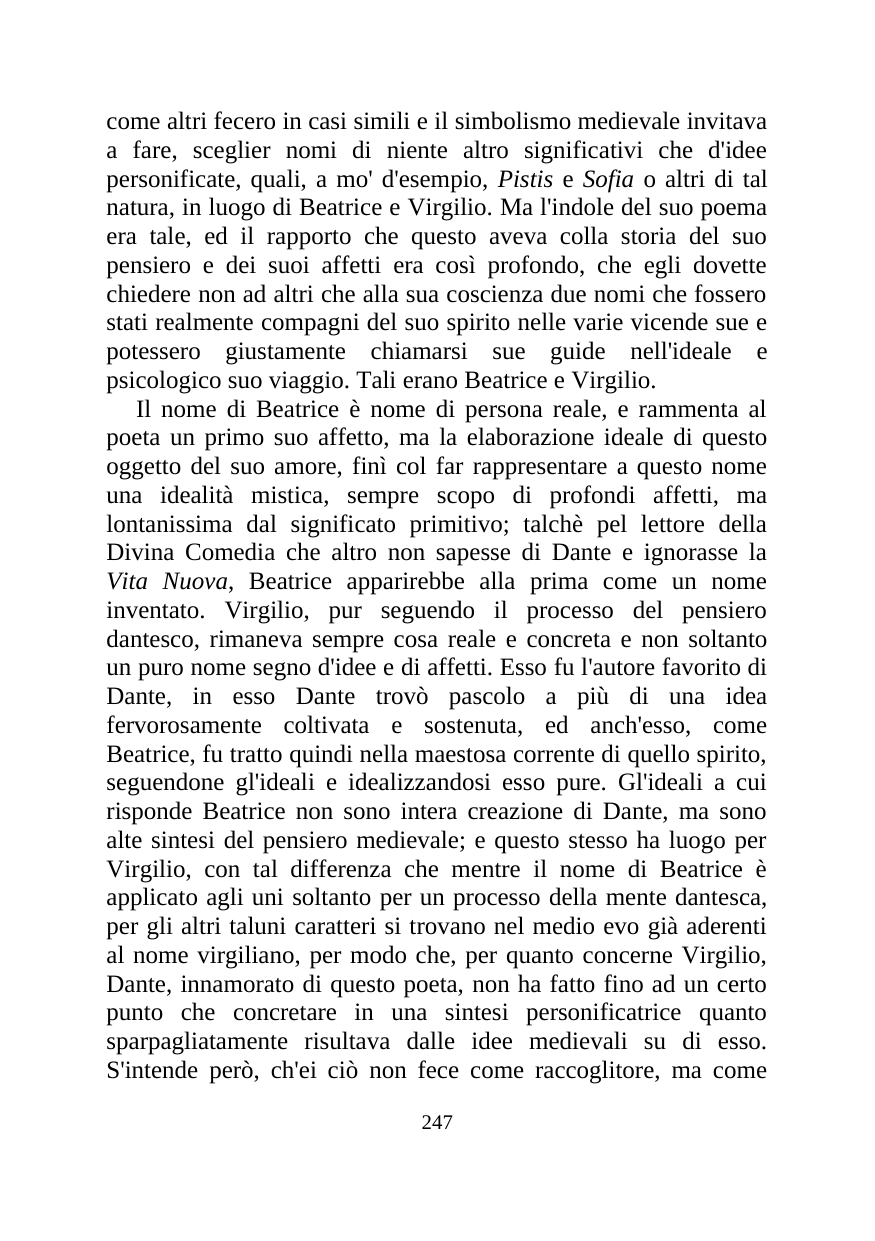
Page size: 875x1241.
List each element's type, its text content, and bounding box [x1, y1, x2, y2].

text Il nome di Beatrice è nome di persona reale, e rammenta al poeta un primo suo affetto, ma la elaborazione ideale di questo oggetto del suo amore, finì col far rappresentare a questo nome una idealità mistica, sempre scopo di profondi affetti, ma lontanissima dal significato primitivo; talchè pel lettore della Divina Comedia che altro non sapesse di Dante e ignorasse la Vita Nuova, Beatrice apparirebbe alla prima come un nome inventato. Virgilio, pur seguendo il processo del pensiero dantesco, rimaneva sempre cosa reale e concreta e non soltanto un puro nome segno d'idee e di affetti. Esso fu l'autore favorito di Dante, in esso Dante trovò pascolo a più di una idea fervorosamente coltivata e sostenuta, ed anch'esso, come Beatrice, fu tratto quindi nella maestosa corrente di quello spirito, seguendone gl'ideali e idealizzandosi esso pure. Gl'ideali a cui risponde Beatrice non sono intera creazione di Dante, ma sono alte sintesi del pensiero medievale; e questo stesso ha luogo per Virgilio, con tal differenza che mentre il nome di Beatrice è applicato agli uni soltanto per un processo della mente dantesca, per gli altri taluni caratteri si trovano nel medio evo già aderenti al nome virgiliano, per modo che, per quanto concerne Virgilio, Dante, innamorato di questo poeta, non ha fatto fino ad un certo punto che concretare in una sintesi personificatrice quanto sparpagliatamente risultava dalle idee medievali su di esso. S'intende però, ch'ei ciò non fece come raccoglitore, ma come [106, 394, 768, 1084]
text come altri fecero in casi simili e il simbolismo medievale invitava a fare, sceglier nomi di niente altro significativi che d'idee personificate, quali, a mo' d'esempio, Pistis e Sofia o altri di tal natura, in luogo di Beatrice e Virgilio. Ma l'indole del suo poema era tale, ed il rapporto che questo aveva colla storia del suo pensiero e dei suoi affetti era così profondo, che egli dovette chiedere non ad altri che alla sua coscienza due nomi che fossero stati realmente compagni del suo spirito nelle varie vicende sue e potessero giustamente chiamarsi sue guide nell'ideale e psicologico suo viaggio. Tali erano Beatrice e Virgilio. [106, 106, 768, 394]
